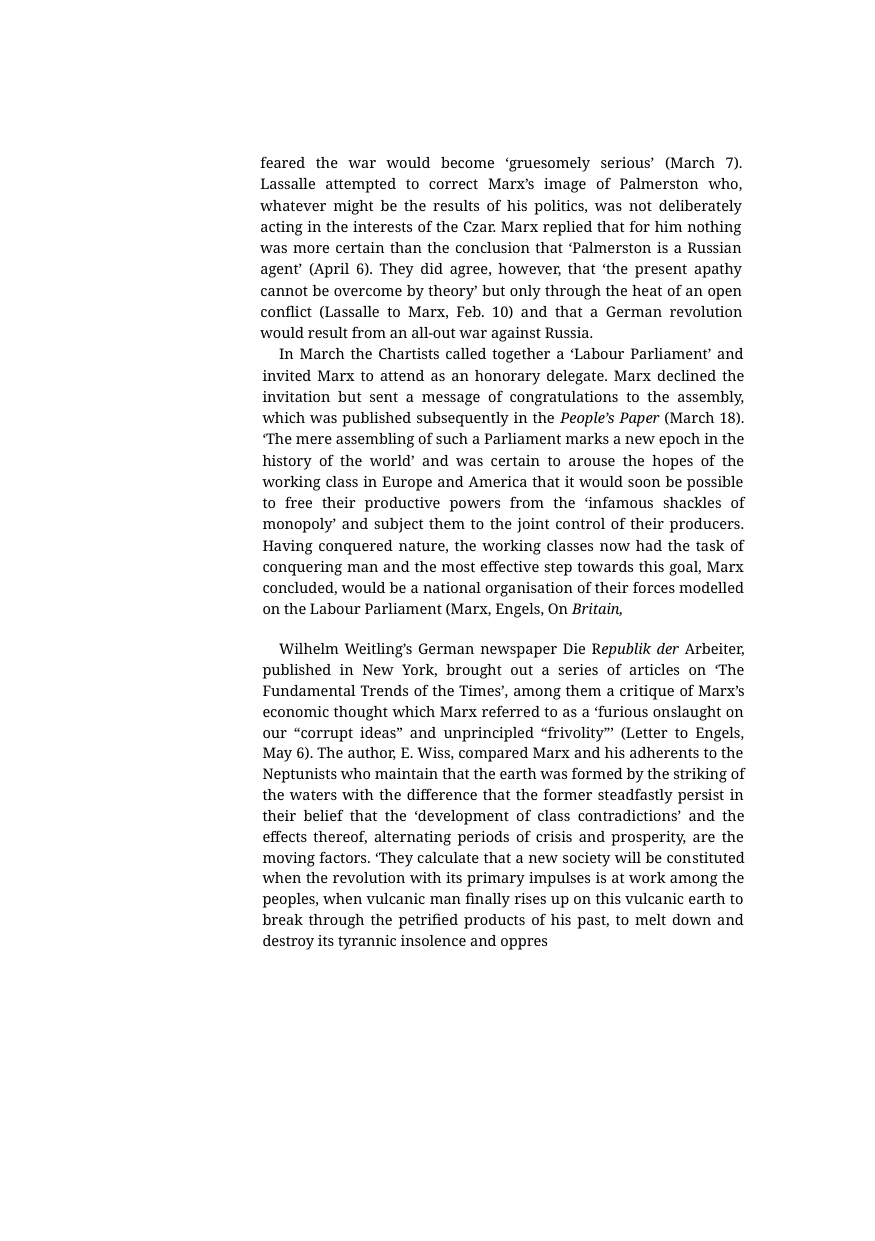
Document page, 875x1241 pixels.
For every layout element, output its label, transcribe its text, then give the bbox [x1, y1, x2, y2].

text In March the Chartists called together a ‘Labour Parliament’ and invited Marx to attend as an honorary delegate. Marx declined the invitation but sent a message of congratulations to the assembly, which was published subsequently in the People’s Paper (March 18). ‘The mere assembling of such a Parliament marks a new epoch in the history of the world’ and was certain to arouse the hopes of the working class in Europe and America that it would soon be possible to free their produc­tive powers from the ‘infamous shackles of monopoly’ and sub­ject them to the joint control of their producers. Having conquered nature, the working classes now had the task of con­quering man and the most effective step towards this goal, Marx concluded, would be a national organisation of their forces modelled on the Labour Parliament (Marx, Engels, On Britain, [262, 343, 745, 619]
text Wilhelm Weitling’s German newspaper Die Republik der Arbeiter, published in New York, brought out a series of articles on ‘The Fundamental Trends of the Times’, among them a cri­tique of Marx’s economic thought which Marx referred to as a ‘furious onslaught on our “corrupt ideas” and unprincipled “frivolity”’ (Letter to Engels, May 6). The author, E. Wiss, compared Marx and his adherents to the Neptunists who main­tain that the earth was formed by the striking of the waters with the difference that the former steadfastly persist in their belief that the ‘development of class contradictions’ and the effects thereof, alternating periods of crisis and prosperity, are the moving factors. ‘They calculate that a new society will be con­stituted when the revolution with its primary impulses is at work among the peoples, when vulcanic man finally rises up on this vulcanic earth to break through the petrified products of his past, to melt down and destroy its tyrannic insolence and oppres­ [262, 638, 745, 951]
text feared the war would become ‘gruesomely serious’ (March 7). Lassalle attempted to correct Marx’s image of Palmerston who, whatever might be the results of his politics, was not deliberately acting in the interests of the Czar. Marx replied that for him nothing was more certain than the conclusion that ‘Palmerston is a Russian agent’ (April 6). They did agree, however, that ‘the present apathy cannot be overcome by theory’ but only through the heat of an open conflict (Lassalle to Marx, Feb. 10) and that a German revolution would result from an all-out war against Russia. [260, 151, 743, 343]
